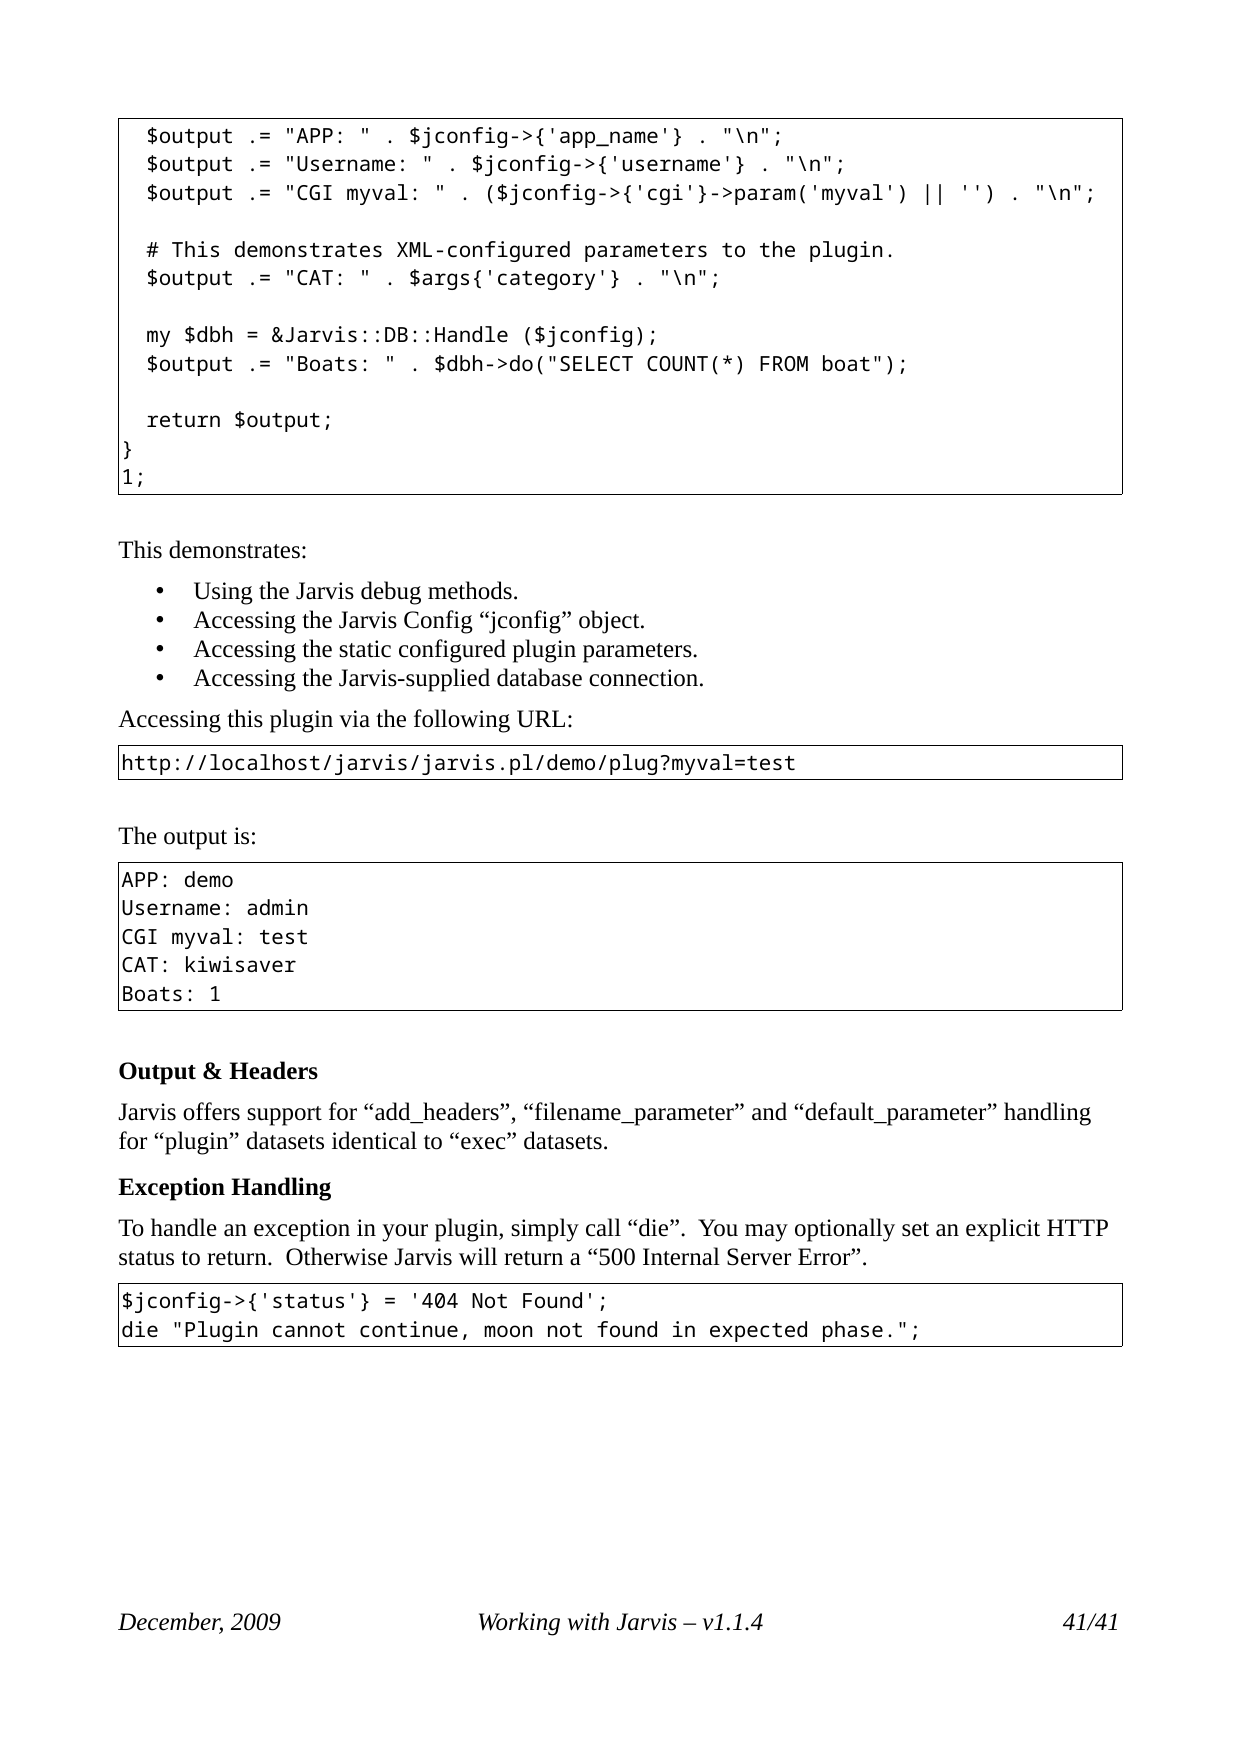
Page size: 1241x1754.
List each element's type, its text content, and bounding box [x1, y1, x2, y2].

text $output .= "APP: " . $jconfig->{'app_name'} . "\n"; [119, 119, 1122, 147]
text $output .= "Username: " . $jconfig->{'username'} . "\n"; [119, 147, 1122, 175]
text 1; [119, 459, 1122, 494]
text The output is: [118, 821, 1122, 849]
list Accessing the Jarvis-supplied database connection. [156, 663, 1122, 691]
text CGI myval: test [119, 919, 1122, 947]
text APP: demo [119, 863, 1122, 891]
text $output .= "CGI myval: " . ($jconfig->{'cgi'}->param('myval') || '') . "\n"; [119, 175, 1122, 206]
text my $dbh = &Jarvis::DB::Handle ($jconfig); [119, 317, 1122, 346]
text This demonstrates: [118, 535, 1122, 564]
list Accessing the static configured plugin parameters. [156, 634, 1122, 663]
text return $output; [119, 402, 1122, 431]
subtitle Exception Handling [118, 1172, 1122, 1201]
subtitle Output & Headers [118, 1056, 1122, 1085]
text die "Plugin cannot continue, moon not found in expected phase."; [119, 1312, 1122, 1346]
list Using the Jarvis debug methods. [156, 576, 1122, 605]
text $output .= "CAT: " . $args{'category'} . "\n"; [119, 260, 1122, 292]
text http://localhost/jarvis/jarvis.pl/demo/plug?myval=test [119, 746, 1122, 779]
list Accessing the Jarvis Config “jconfig” object. [156, 605, 1122, 634]
text Boats: 1 [119, 976, 1122, 1010]
text } [119, 431, 1122, 459]
text To handle an exception in your plugin, simply call “die”. You may optionally set an explicit HTTP status to return. Otherwise Jarvis will return a “500 Internal Server Error”. [118, 1213, 1122, 1271]
text $jconfig->{'status'} = '404 Not Found'; [119, 1284, 1122, 1312]
text Username: admin [119, 891, 1122, 919]
text # This demonstrates XML-configured parameters to the plugin. [119, 232, 1122, 260]
text $output .= "Boats: " . $dbh->do("SELECT COUNT(*) FROM boat"); [119, 346, 1122, 377]
text CAT: kiwisaver [119, 947, 1122, 976]
text Accessing this plugin via the following URL: [118, 704, 1122, 733]
text Jarvis offers support for “add_headers”, “filename_parameter” and “default_parameter” handling for “plugin” datasets identical to “exec” datasets. [118, 1097, 1122, 1155]
